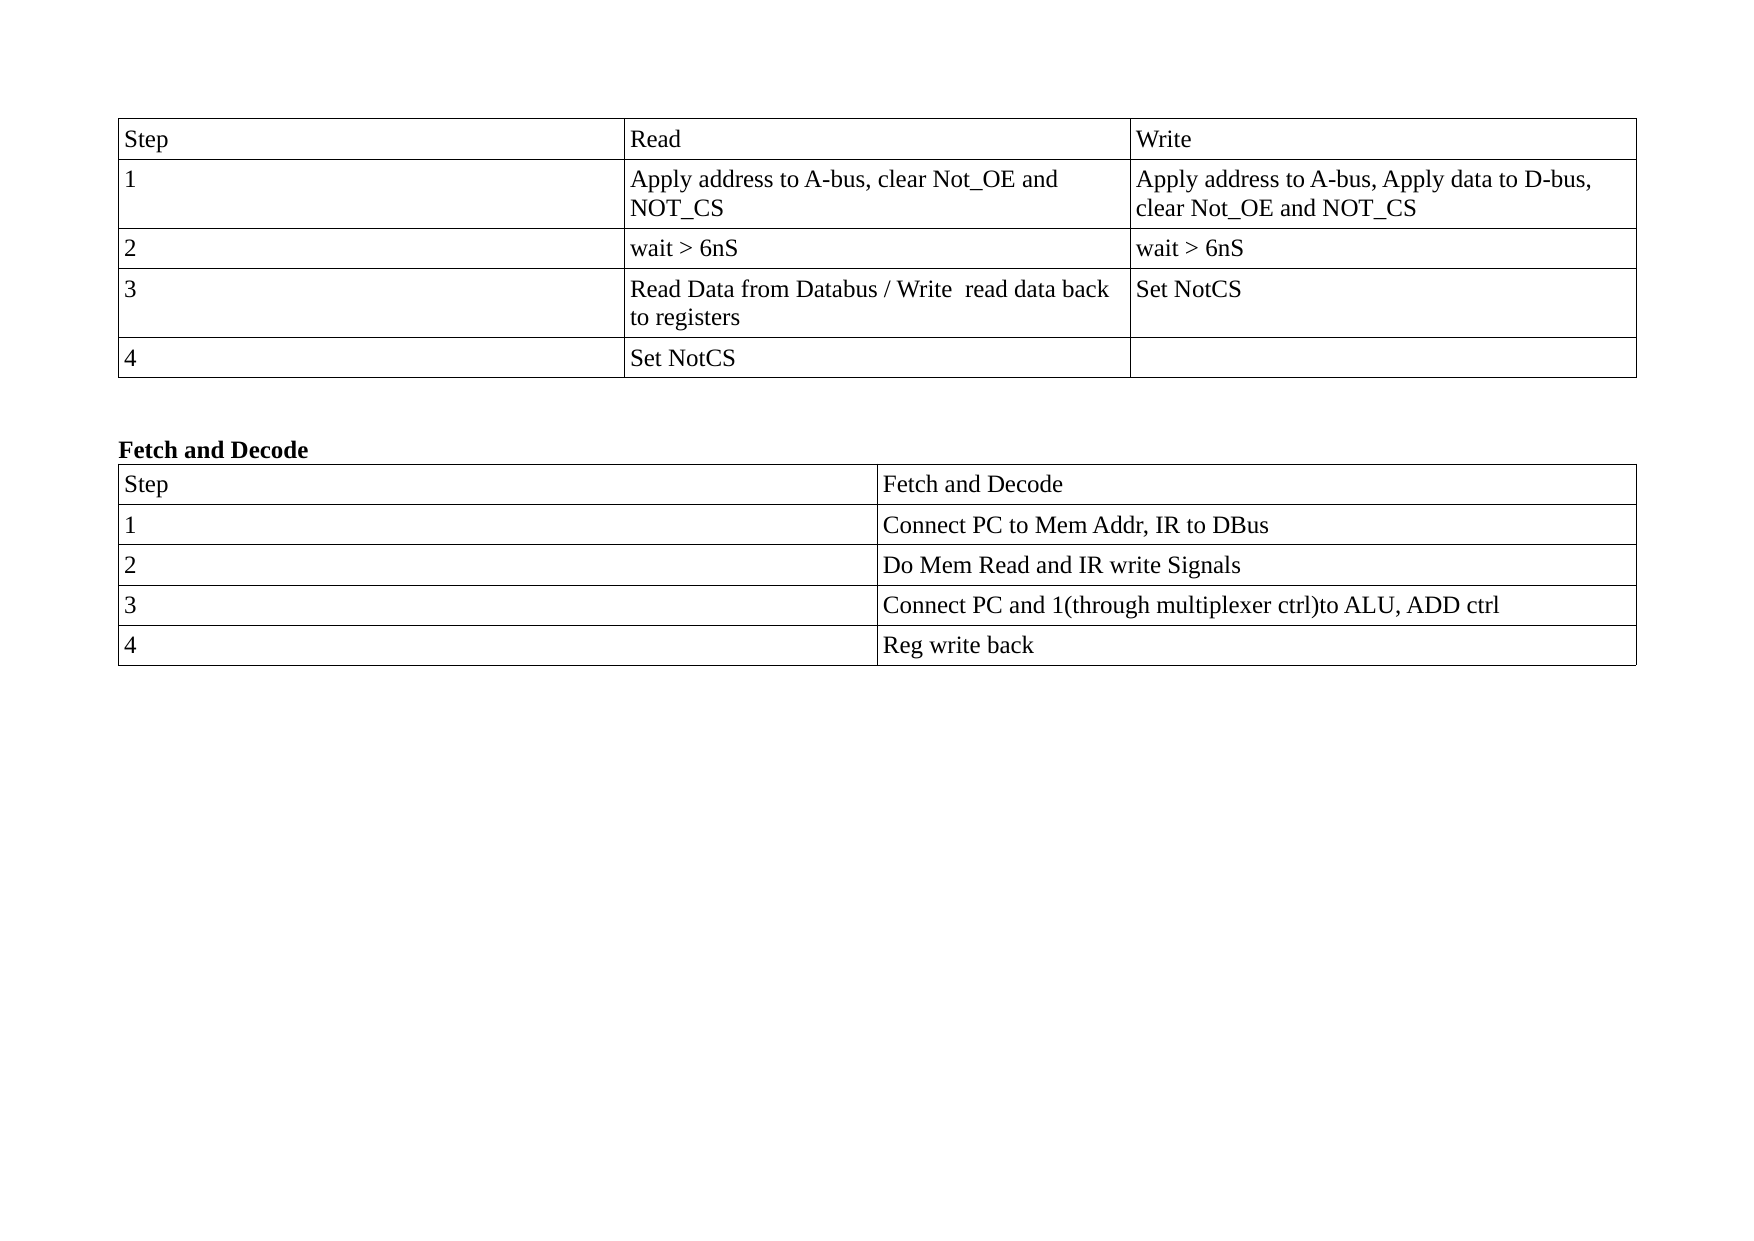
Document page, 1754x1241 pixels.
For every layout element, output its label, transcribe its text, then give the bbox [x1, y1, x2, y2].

table_cell [1131, 338, 1636, 377]
table_cell Do Mem Read and IR write Signals [878, 545, 1636, 584]
table_cell Set NotCS [625, 338, 1130, 377]
table_cell 2 [119, 229, 624, 268]
table_cell Reg write back [878, 626, 1636, 665]
table_header Step [119, 119, 624, 158]
table_cell Connect PC and 1(through multiplexer ctrl)to ALU, ADD ctrl [878, 586, 1636, 625]
table_cell 3 [119, 586, 877, 625]
table_cell wait > 6nS [1131, 229, 1636, 268]
table_header Write [1131, 119, 1636, 158]
table_cell 1 [119, 160, 624, 227]
table_cell Read Data from Databus / Write read data back to registers [625, 269, 1130, 337]
table_cell 2 [119, 545, 877, 584]
table_cell 4 [119, 338, 624, 377]
table_cell Apply address to A-bus, Apply data to D-bus, clear Not_OE and NOT_CS [1131, 160, 1636, 227]
table_header Read [625, 119, 1130, 158]
table_cell 1 [119, 505, 877, 544]
table_cell 4 [119, 626, 877, 665]
table_header Step [119, 465, 877, 504]
table_cell 3 [119, 269, 624, 337]
text Fetch and Decode [118, 435, 1636, 463]
table_cell Set NotCS [1131, 269, 1636, 337]
table_header Fetch and Decode [878, 465, 1636, 504]
table_cell Apply address to A-bus, clear Not_OE and NOT_CS [625, 160, 1130, 227]
table_cell wait > 6nS [625, 229, 1130, 268]
table_cell Connect PC to Mem Addr, IR to DBus [878, 505, 1636, 544]
